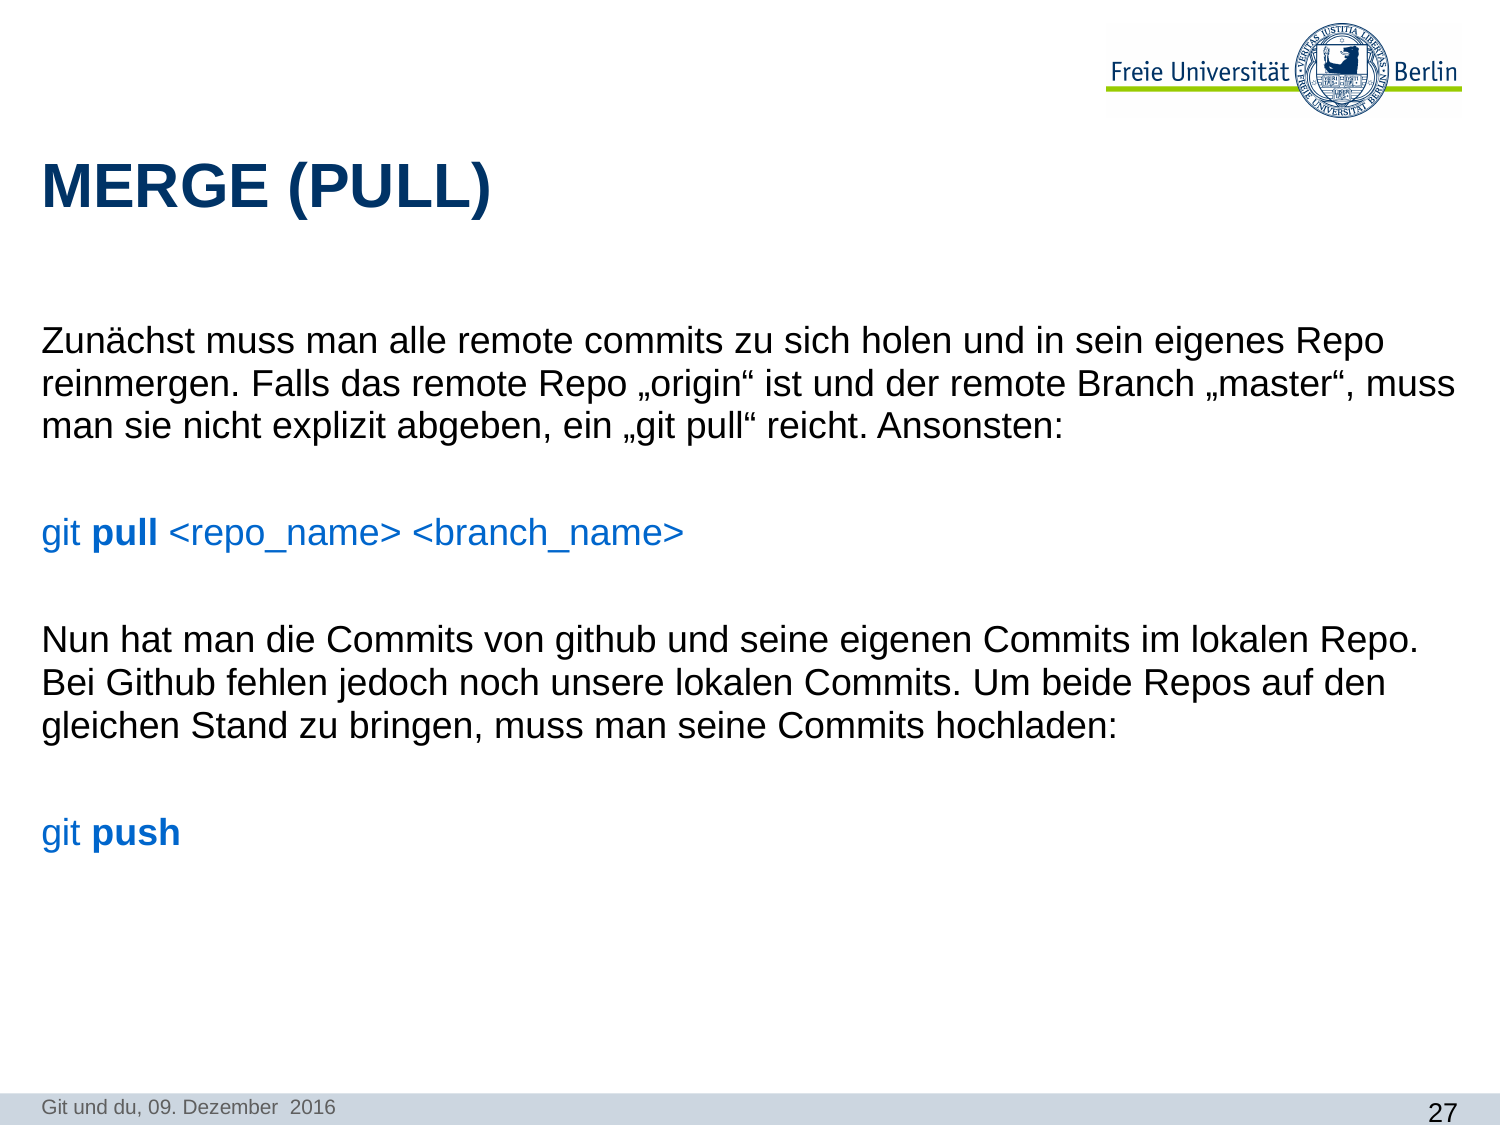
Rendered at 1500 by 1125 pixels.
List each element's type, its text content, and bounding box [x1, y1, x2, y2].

list Zunächst muss man alle remote commits zu sich holen und in sein eigenes Repo reinmergen. Falls das remote Repo „origin“ ist und der remote Branch „master“, muss man sie nicht explizit abgeben, ein „git pull“ reicht. Ansonsten: git pull <repo_name> <branch_name> Nun hat man die Commits von github und seine eigenen Commits im lokalen Repo. Bei Github fehlen jedoch noch unsere lokalen Commits. Um beide Repos auf den gleichen Stand zu bringen, muss man seine Commits hochladen: git push [41, 265, 1460, 1064]
picture [1106, 23, 1462, 118]
title MERGE (PULL) [41, 150, 1460, 221]
